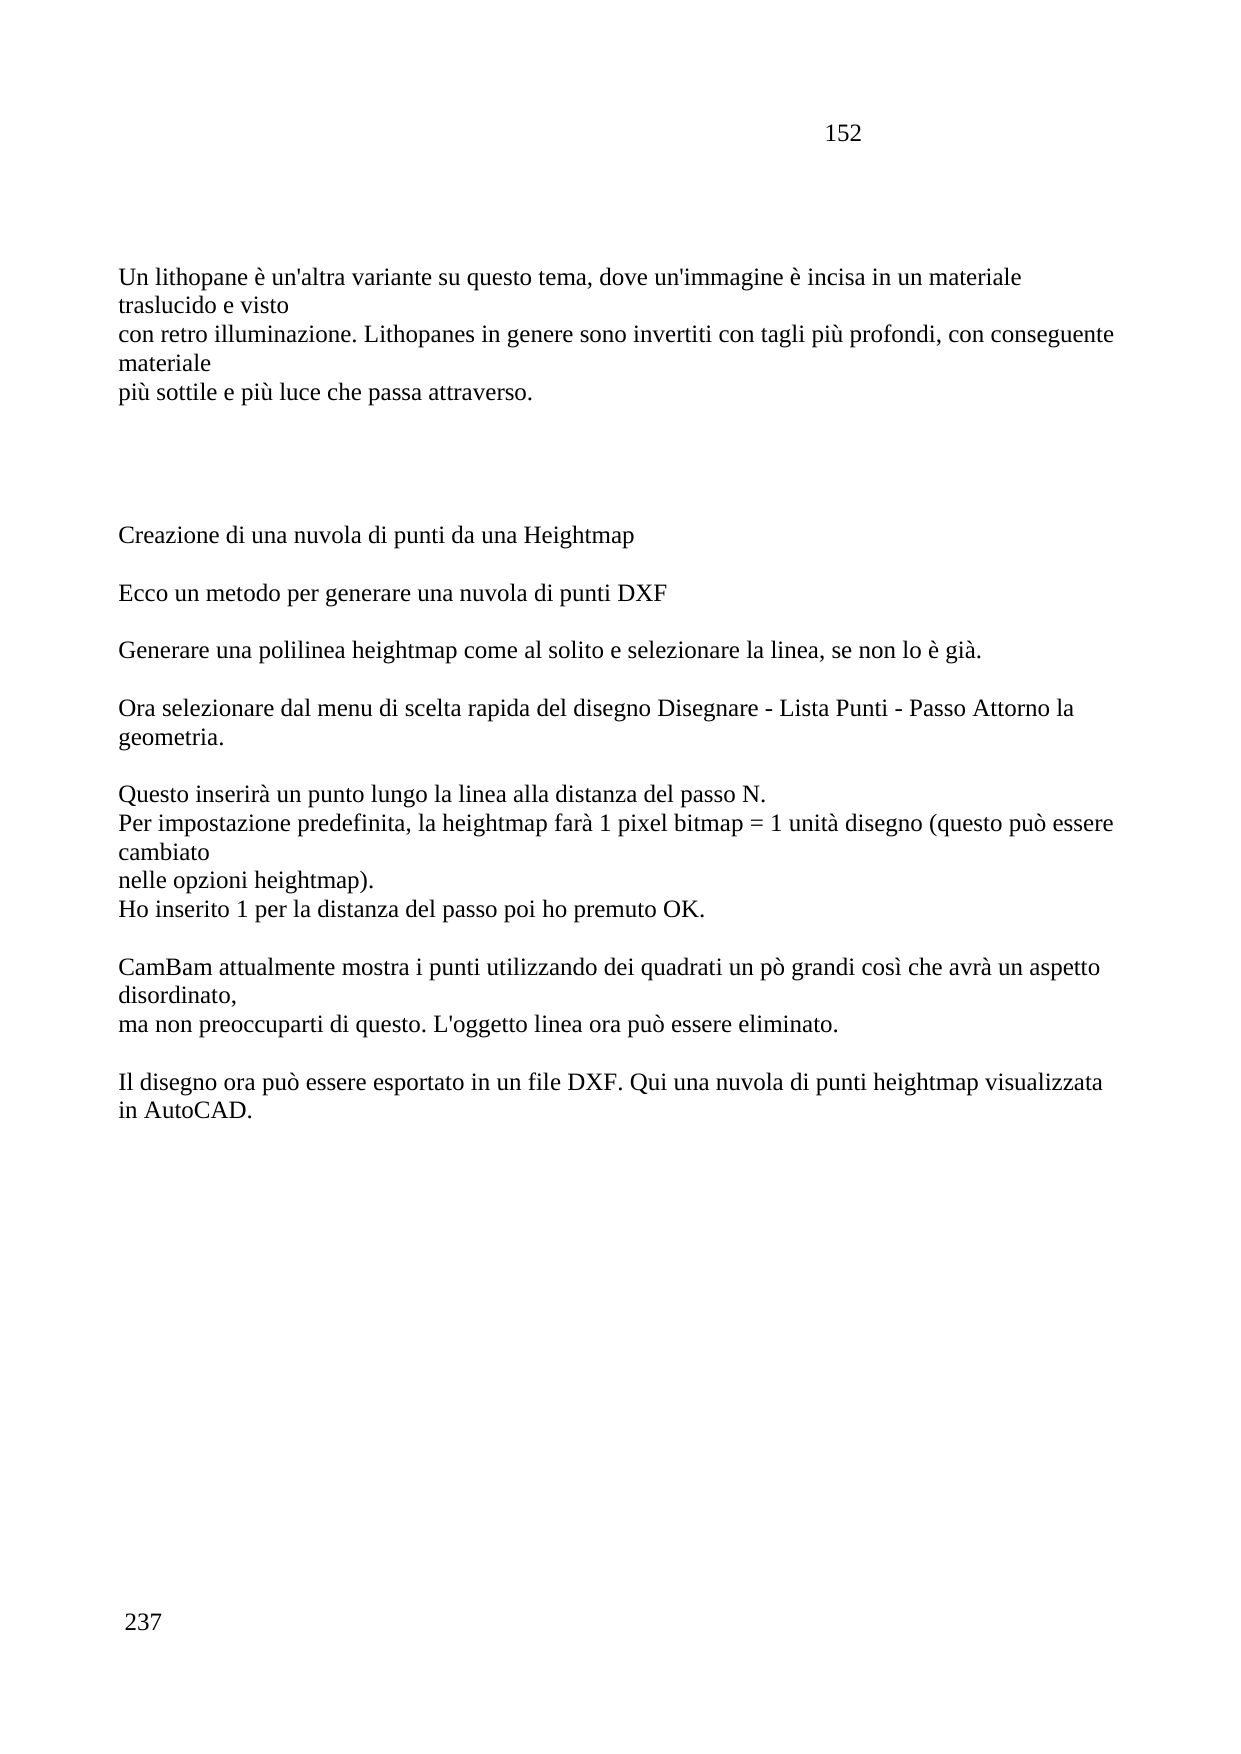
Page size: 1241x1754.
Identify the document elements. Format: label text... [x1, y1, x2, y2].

text Questo inserirà un punto lungo la linea alla distanza del passo N. [118, 779, 1122, 808]
text Il disegno ora può essere esportato in un file DXF. Qui una nuvola di punti heightmap visualizzata in AutoCAD. [118, 1067, 1122, 1124]
text Creazione di una nuvola di punti da una Heightmap [118, 521, 1122, 549]
text 152 [118, 118, 1122, 147]
text Un lithopane è un'altra variante su questo tema, dove un'immagine è incisa in un materiale traslucido e visto [118, 262, 1122, 319]
text Ecco un metodo per generare una nuvola di punti DXF [118, 578, 1122, 607]
text Ho inserito 1 per la distanza del passo poi ho premuto OK. [118, 894, 1122, 923]
text ma non preoccuparti di questo. L'oggetto linea ora può essere eliminato. [118, 1009, 1122, 1038]
text Generare una polilinea heightmap come al solito e selezionare la linea, se non lo è già. [118, 636, 1122, 664]
text Per impostazione predefinita, la heightmap farà 1 pixel bitmap = 1 unità disegno (questo può essere cambiato [118, 808, 1122, 866]
text con retro illuminazione. Lithopanes in genere sono invertiti con tagli più profondi, con conseguente materiale [118, 319, 1122, 377]
text più sottile e più luce che passa attraverso. [118, 377, 1122, 406]
text CamBam attualmente mostra i punti utilizzando dei quadrati un pò grandi così che avrà un aspetto disordinato, [118, 952, 1122, 1009]
text nelle opzioni heightmap). [118, 866, 1122, 894]
text Ora selezionare dal menu di scelta rapida del disegno Disegnare - Lista Punti - Passo Attorno la geometria. [118, 693, 1122, 751]
